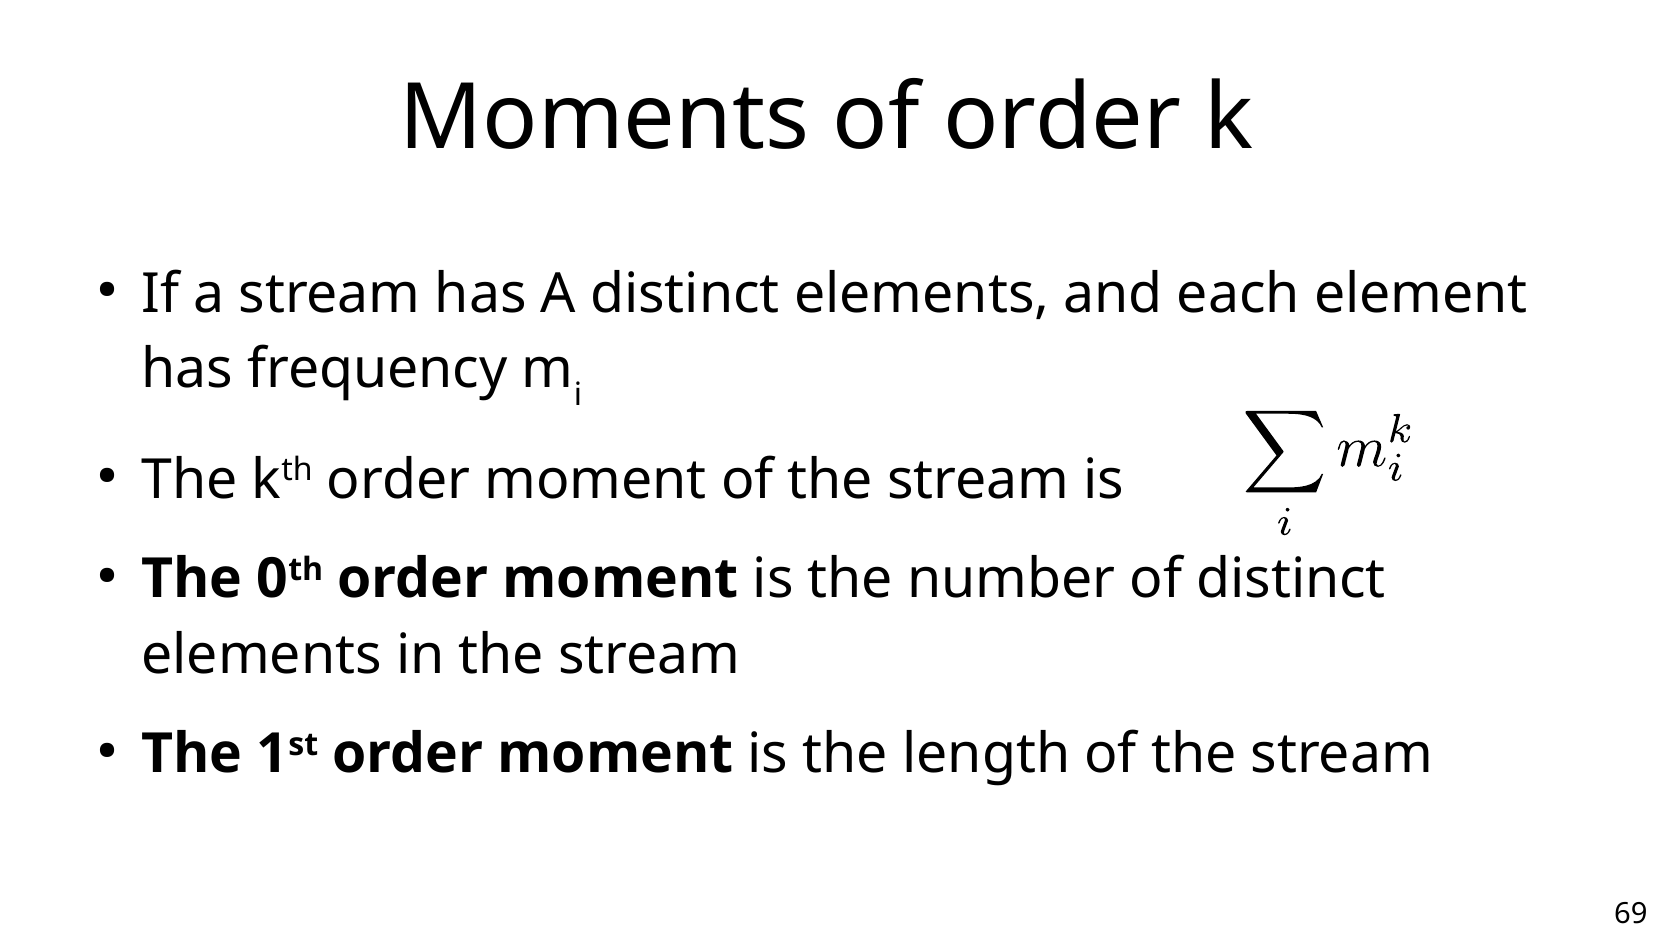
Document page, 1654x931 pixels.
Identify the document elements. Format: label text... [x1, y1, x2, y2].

list If a stream has A distinct elements, and each element has frequency mi The kth order moment of the stream is The 0th order moment is the number of distinct elements in the stream The 1st order moment is the length of the stream [82, 253, 1571, 793]
title Moments of order k [82, 1, 1571, 226]
text_box [1242, 405, 1413, 536]
